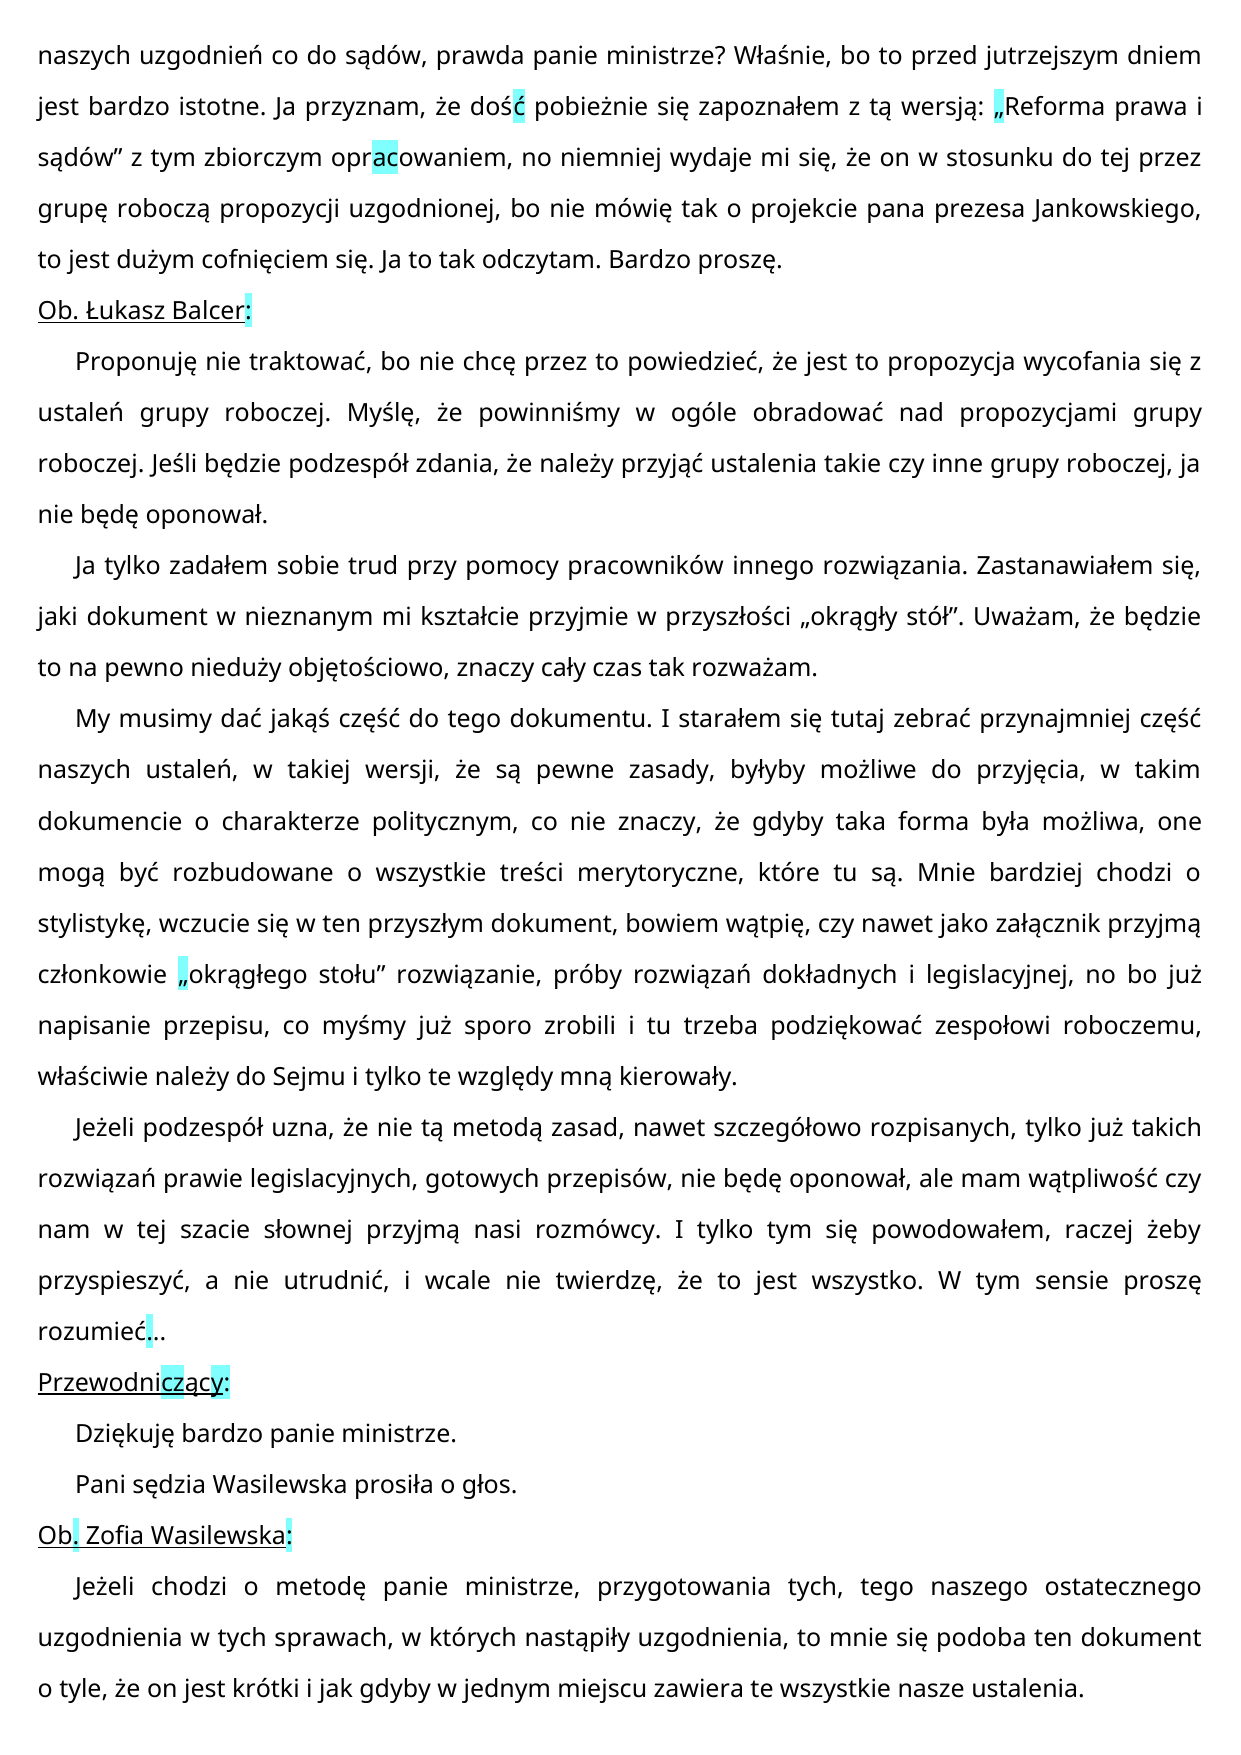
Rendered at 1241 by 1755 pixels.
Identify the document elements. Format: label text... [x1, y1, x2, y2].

text Ob. Zofia Wasilewska: [37, 1518, 1203, 1552]
text My musimy dać jakąś część do tego dokumentu. I starałem się tutaj zebrać przynajmniej część naszych ustaleń, w takiej wersji, że są pewne zasady, byłyby możliwe do przyjęcia, w takim dokumencie o charakterze politycznym, co nie znaczy, że gdyby taka forma była możliwa, one mogą być rozbudowane o wszystkie treści merytoryczne, które tu są. Mnie bardziej chodzi o stylistykę, wczucie się w ten przyszłym dokument, bowiem wątpię, czy nawet jako załącznik przyjmą członkowie „okrągłego stołu” rozwiązanie, próby rozwiązań dokładnych i legislacyjnej, no bo już napisanie przepisu, co myśmy już sporo zrobili i tu trzeba podziękować zespołowi roboczemu, właściwie należy do Sejmu i tylko te względy mną kierowały. [37, 701, 1203, 1092]
text Dziękuję bardzo panie ministrze. [37, 1416, 1203, 1450]
text Jeżeli podzespół uzna, że nie tą metodą zasad, nawet szczegółowo rozpisanych, tylko już takich rozwiązań prawie legislacyjnych, gotowych przepisów, nie będę oponował, ale mam wątpliwość czy nam w tej szacie słownej przyjmą nasi rozmówcy. I tylko tym się powodowałem, raczej żeby przyspieszyć, a nie utrudnić, i wcale nie twierdzę, że to jest wszystko. W tym sensie proszę rozumieć... [37, 1109, 1203, 1348]
text Przewodniczący: [37, 1364, 1203, 1399]
text Ja tylko zadałem sobie trud przy pomocy pracowników innego rozwiązania. Zastanawiałem się, jaki dokument w nieznanym mi kształcie przyjmie w przyszłości „okrągły stół”. Uważam, że będzie to na pewno nieduży objętościowo, znaczy cały czas tak rozważam. [37, 548, 1203, 684]
text Pani sędzia Wasilewska prosiła o głos. [37, 1467, 1203, 1501]
text Proponuję nie traktować, bo nie chcę przez to powiedzieć, że jest to propozycja wycofania się z ustaleń grupy roboczej. Myślę, że powinniśmy w ogóle obradować nad propozycjami grupy roboczej. Jeśli będzie podzespół zdania, że należy przyjąć ustalenia takie czy inne grupy roboczej, ja nie będę oponował. [37, 344, 1203, 531]
text Jeżeli chodzi o metodę panie ministrze, przygotowania tych, tego naszego ostatecznego uzgodnienia w tych sprawach, w których nastąpiły uzgodnienia, to mnie się podoba ten dokument o tyle, że on jest krótki i jak gdyby w jednym miejscu zawiera te wszystkie nasze ustalenia. [37, 1569, 1203, 1705]
text Ob. Łukasz Balcer: [37, 293, 1203, 327]
text naszych uzgodnień co do sądów, prawda panie ministrze? Właśnie, bo to przed jutrzejszym dniem jest bardzo istotne. Ja przyznam, że dość pobieżnie się zapoznałem z tą wersją: „Reforma prawa i sądów” z tym zbiorczym opracowaniem, no niemniej wydaje mi się, że on w stosunku do tej przez grupę roboczą propozycji uzgodnionej, bo nie mówię tak o projekcie pana prezesa Jankowskiego, to jest dużym cofnięciem się. Ja to tak odczytam. Bardzo proszę. [37, 37, 1203, 276]
